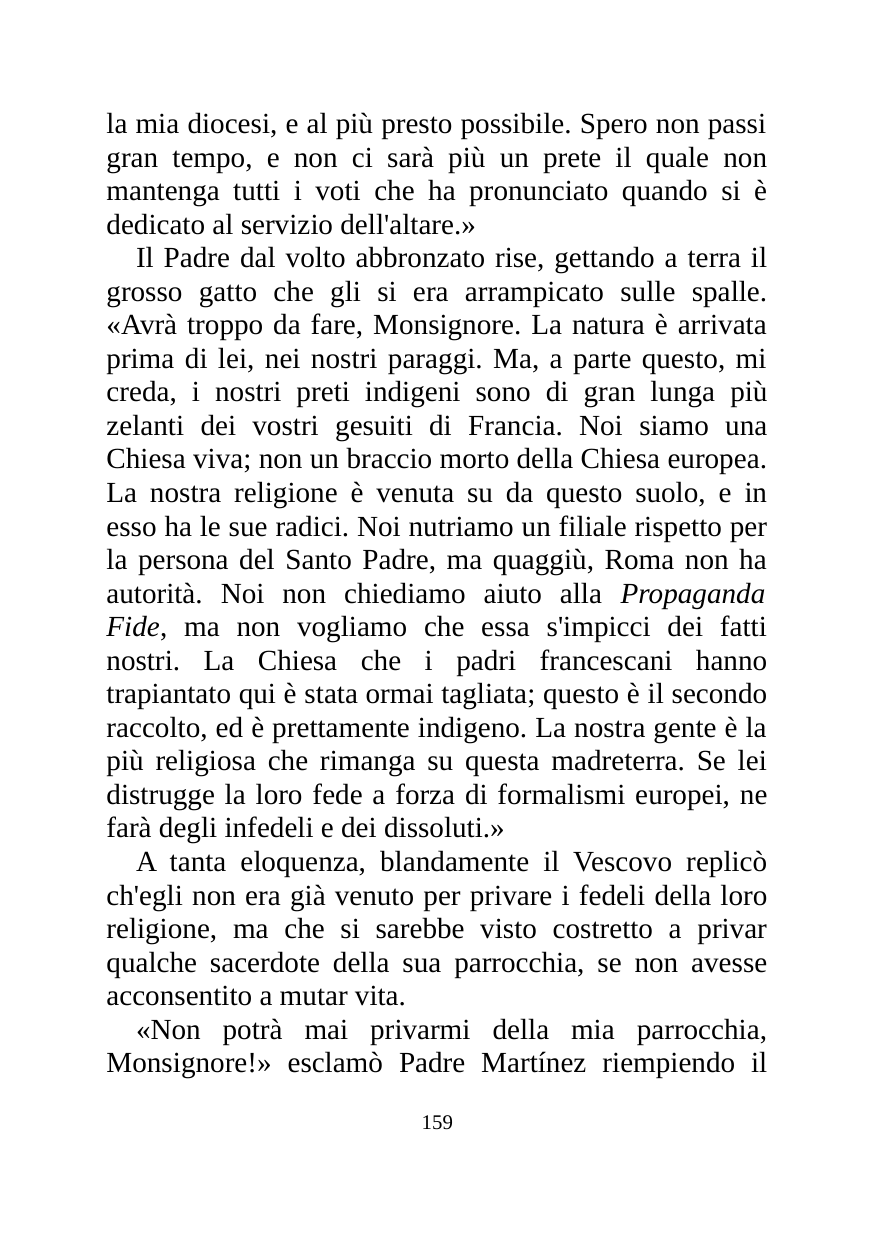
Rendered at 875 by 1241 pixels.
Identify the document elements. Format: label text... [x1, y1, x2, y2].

text la mia diocesi, e al più presto possibile. Spero non passi gran tempo, e non ci sarà più un prete il quale non mantenga tutti i voti che ha pronunciato quando si è dedicato al servizio dell'altare.» [106, 106, 768, 240]
text A tanta eloquenza, blandamente il Vescovo replicò ch'egli non era già venuto per privare i fedeli della loro religione, ma che si sarebbe visto costretto a privar qualche sacerdote della sua parrocchia, se non avesse acconsentito a mutar vita. [106, 844, 768, 1012]
text «Non potrà mai privarmi della mia parrocchia, Monsignore!» esclamò Padre Martínez riempiendo il [106, 1012, 768, 1079]
text Il Padre dal volto abbronzato rise, gettando a terra il grosso gatto che gli si era arrampicato sulle spalle. «Avrà troppo da fare, Monsignore. La natura è arrivata prima di lei, nei nostri paraggi. Ma, a parte questo, mi creda, i nostri preti indigeni sono di gran lunga più zelanti dei vostri gesuiti di Francia. Noi siamo una Chiesa viva; non un braccio morto della Chiesa europea. La nostra religione è venuta su da questo suolo, e in esso ha le sue radici. Noi nutriamo un filiale rispetto per la persona del Santo Padre, ma quaggiù, Roma non ha autorità. Noi non chiediamo aiuto alla Propaganda Fide, ma non vogliamo che essa s'impicci dei fatti nostri. La Chiesa che i padri francescani hanno trapiantato qui è stata ormai tagliata; questo è il secondo raccolto, ed è prettamente indigeno. La nostra gente è la più religiosa che rimanga su questa madreterra. Se lei distrugge la loro fede a forza di formalismi europei, ne farà degli infedeli e dei dissoluti.» [106, 240, 768, 844]
